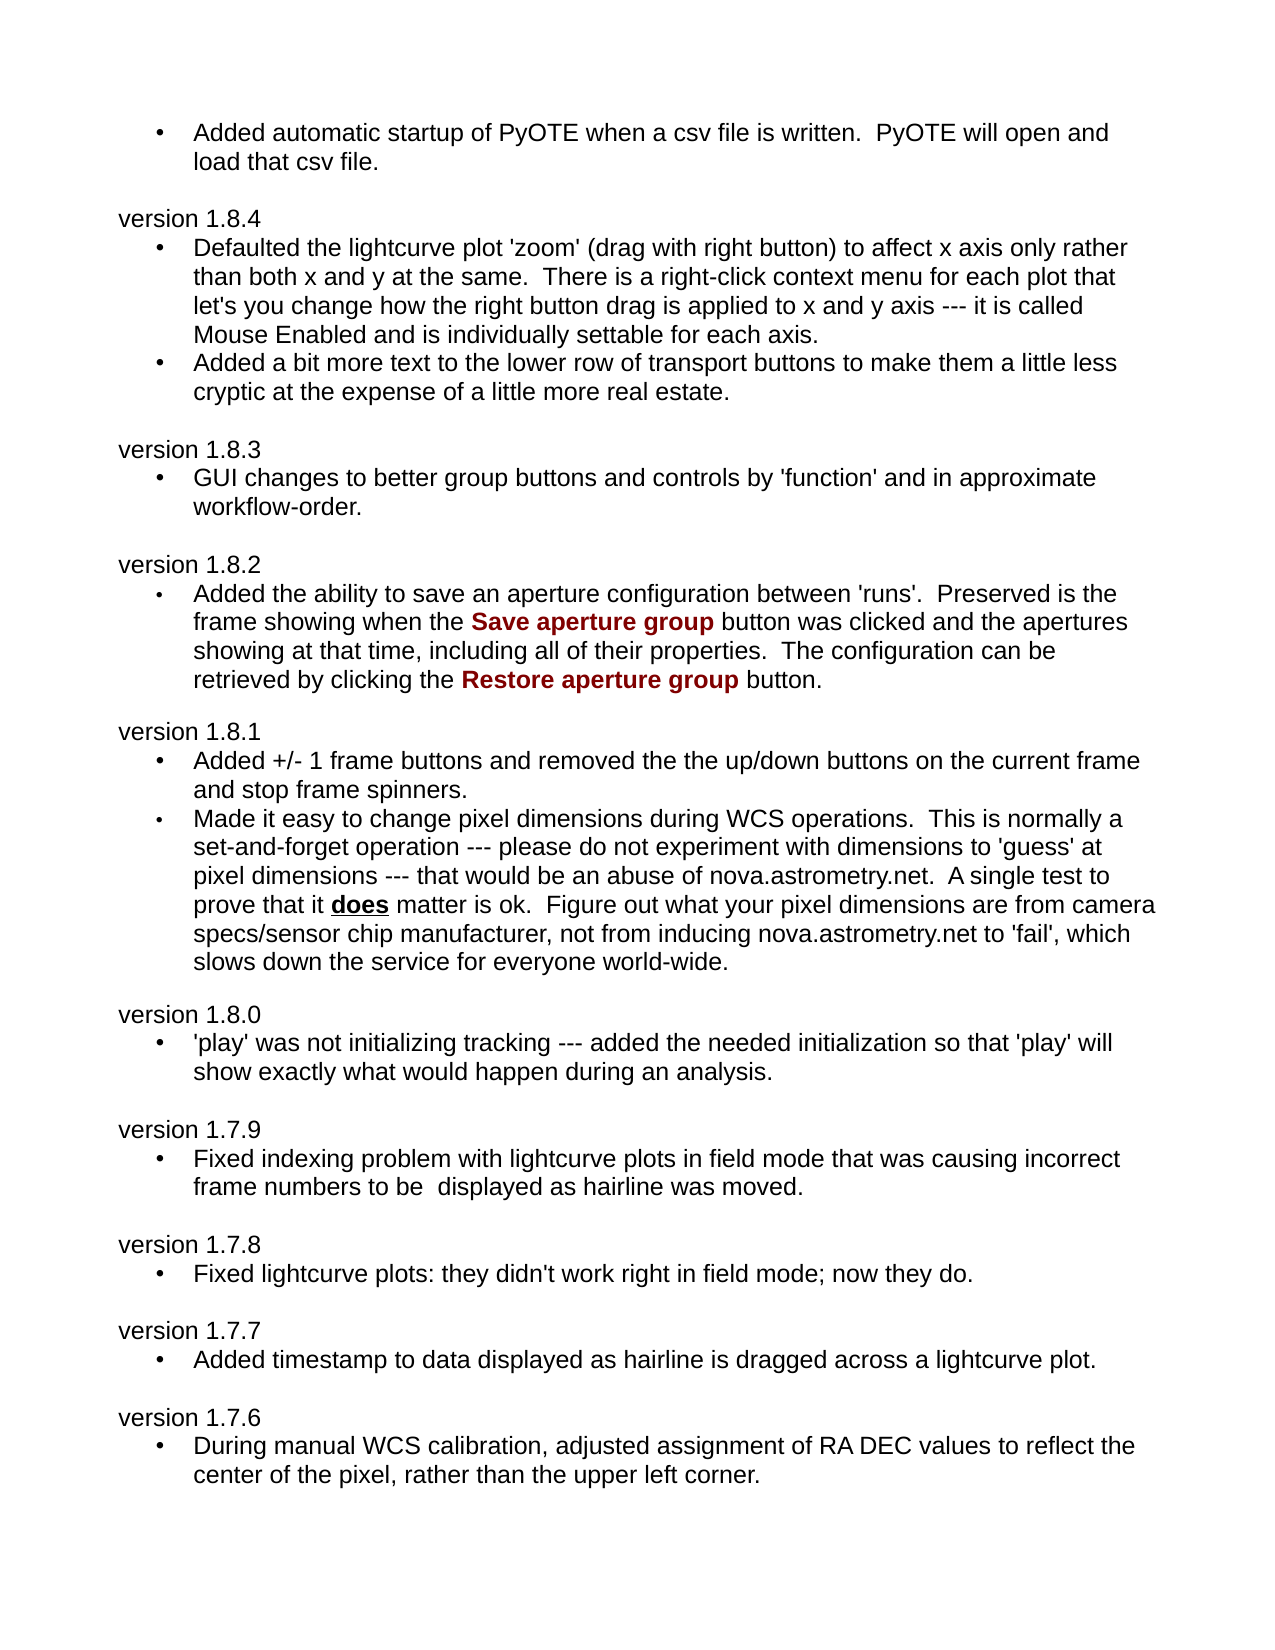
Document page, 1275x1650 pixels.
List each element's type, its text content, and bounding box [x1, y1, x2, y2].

list Added timestamp to data displayed as hairline is dragged across a lightcurve plot. [156, 1345, 1157, 1403]
text version 1.7.8 [118, 1230, 1157, 1259]
list Added +/- 1 frame buttons and removed the the up/down buttons on the current frame and stop frame spinners. [156, 746, 1157, 803]
list Defaulted the lightcurve plot 'zoom' (drag with right button) to affect x axis only rather than both x and y at the same. There is a right-click context menu for each plot that let's you change how the right button drag is applied to x and y axis --- it is called Mouse Enabled and is individually settable for each axis. [156, 233, 1157, 348]
list Made it easy to change pixel dimensions during WCS operations. This is normally a set-and-forget operation --- please do not experiment with dimensions to 'guess' at pixel dimensions --- that would be an abuse of nova.astrometry.net. A single test to prove that it does matter is ok. Figure out what your pixel dimensions are from camera specs/sensor chip manufacturer, not from inducing nova.astrometry.net to 'fail', which slows down the service for everyone world-wide. [156, 803, 1157, 1000]
text version 1.7.6 [118, 1403, 1157, 1431]
list GUI changes to better group buttons and controls by 'function' and in approximate workflow-order. [156, 463, 1157, 550]
text version 1.8.2 [118, 550, 1157, 578]
list Fixed indexing problem with lightcurve plots in field mode that was causing incorrect frame numbers to be displayed as hairline was moved. [156, 1143, 1157, 1230]
text version 1.7.9 [118, 1115, 1157, 1143]
list 'play' was not initializing tracking --- added the needed initialization so that 'play' will show exactly what would happen during an analysis. [156, 1028, 1157, 1115]
list Added automatic startup of PyOTE when a csv file is written. PyOTE will open and load that csv file. [156, 118, 1157, 204]
list Added the ability to save an aperture configuration between 'runs'. Preserved is the frame showing when the Save aperture group button was clicked and the apertures showing at that time, including all of their properties. The configuration can be retrieved by clicking the Restore aperture group button. [156, 578, 1157, 717]
text version 1.7.7 [118, 1316, 1157, 1345]
text version 1.8.3 [118, 435, 1157, 463]
text version 1.8.4 [118, 204, 1157, 233]
text version 1.8.0 [118, 1000, 1157, 1028]
list During manual WCS calibration, adjusted assignment of RA DEC values to reflect the center of the pixel, rather than the upper left corner. [156, 1431, 1157, 1518]
list Added a bit more text to the lower row of transport buttons to make them a little less cryptic at the expense of a little more real estate. [156, 348, 1157, 435]
text version 1.8.1 [118, 717, 1157, 746]
list Fixed lightcurve plots: they didn't work right in field mode; now they do. [156, 1259, 1157, 1316]
